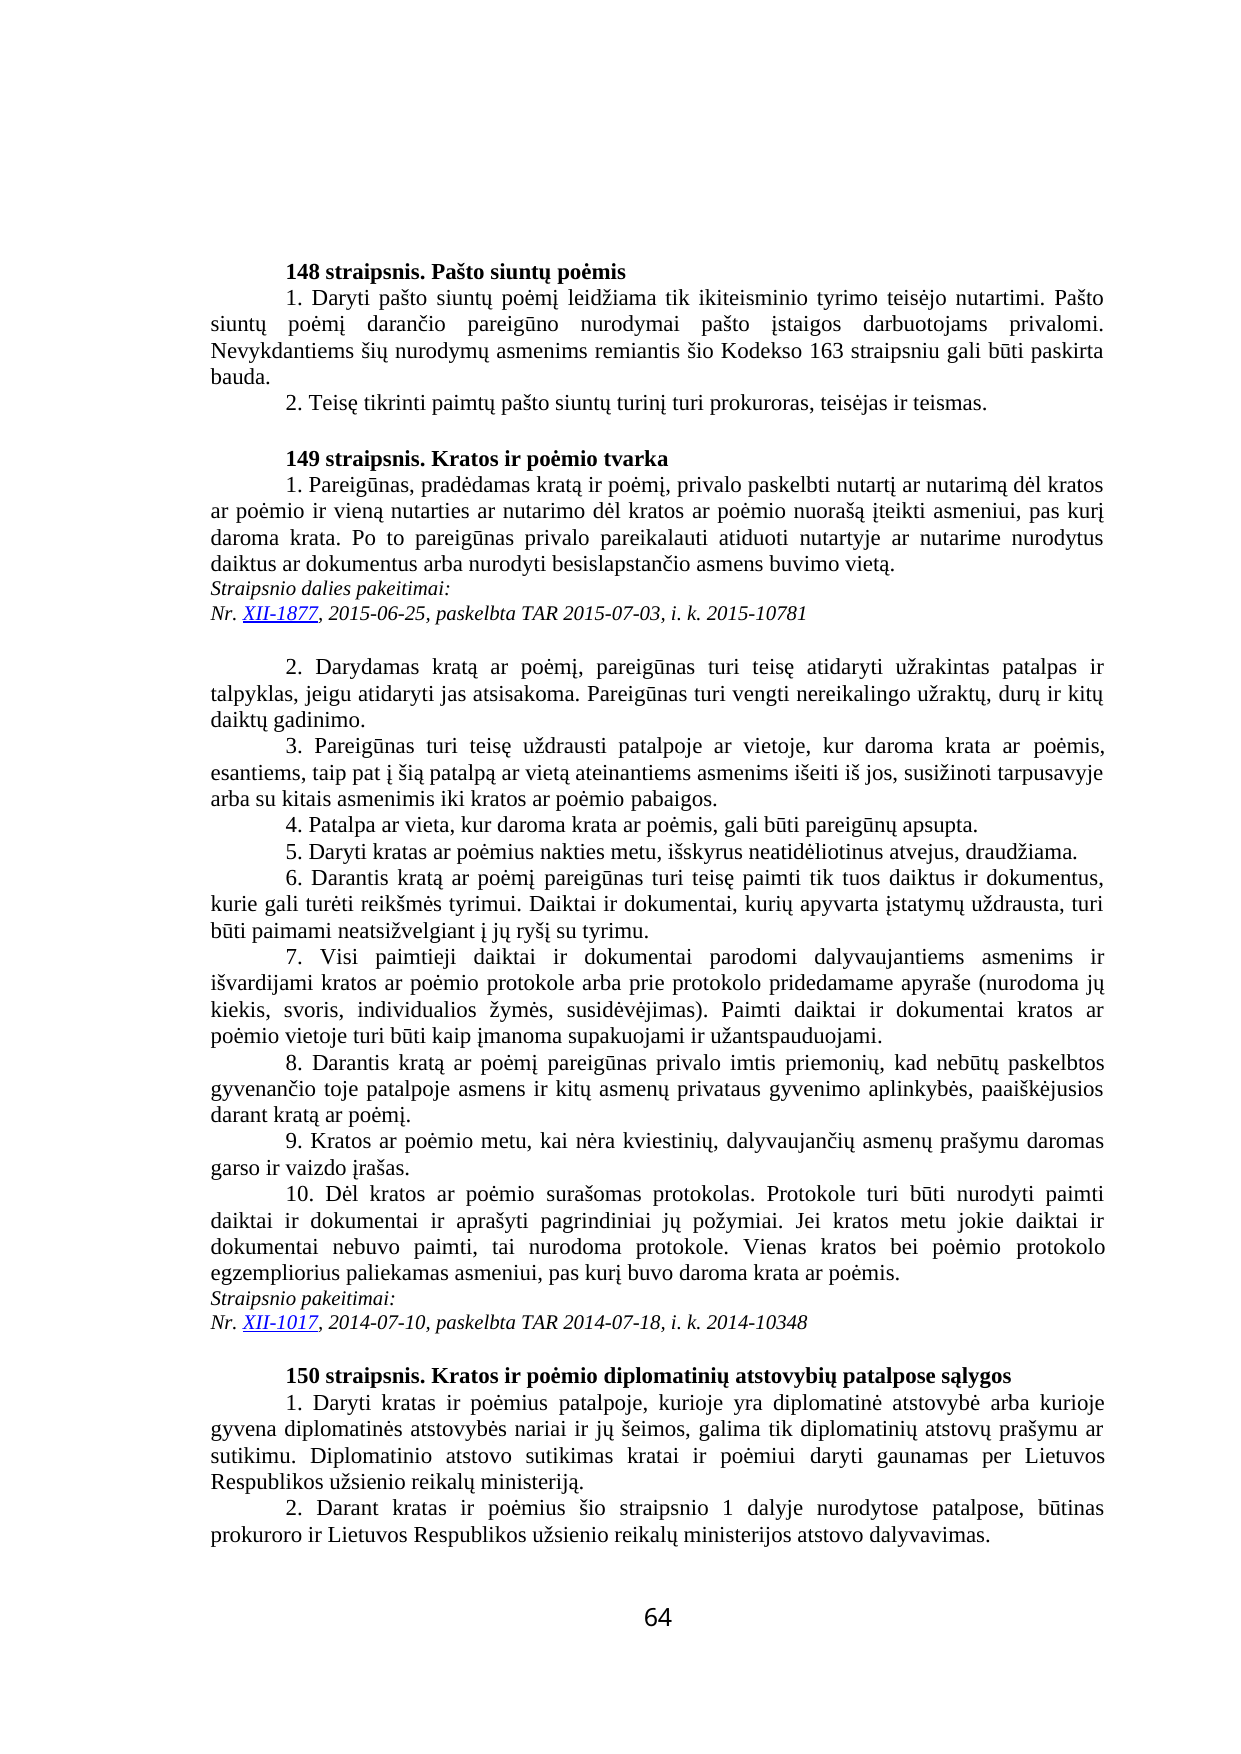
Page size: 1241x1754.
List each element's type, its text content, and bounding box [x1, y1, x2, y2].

text 1. Daryti kratas ir poėmius patalpoje, kurioje yra diplomatinė atstovybė arba kurioje gyvena diplomatinės atstovybės nariai ir jų šeimos, galima tik diplomatinių atstovų prašymu ar sutikimu. Diplomatinio atstovo sutikimas kratai ir poėmiui daryti gaunamas per Lietuvos Respublikos užsienio reikalų ministeriją. [210, 1389, 1105, 1494]
text 4. Patalpa ar vieta, kur daroma krata ar poėmis, gali būti pareigūnų apsupta. [210, 811, 1105, 838]
text 9. Kratos ar poėmio metu, kai nėra kviestinių, dalyvaujančių asmenų prašymu daromas garso ir vaizdo įrašas. [210, 1128, 1105, 1180]
text 10. Dėl kratos ar poėmio surašomas protokolas. Protokole turi būti nurodyti paimti daiktai ir dokumentai ir aprašyti pagrindiniai jų požymiai. Jei kratos metu jokie daiktai ir dokumentai nebuvo paimti, tai nurodoma protokole. Vienas kratos bei poėmio protokolo egzempliorius paliekamas asmeniui, pas kurį buvo daroma krata ar poėmis. [210, 1180, 1105, 1286]
text 3. Pareigūnas turi teisę uždrausti patalpoje ar vietoje, kur daroma krata ar poėmis, esantiems, taip pat į šią patalpą ar vietą ateinantiems asmenims išeiti iš jos, susižinoti tarpusavyje arba su kitais asmenimis iki kratos ar poėmio pabaigos. [210, 732, 1105, 811]
text 150 straipsnis. Kratos ir poėmio diplomatinių atstovybių patalpose sąlygos [285, 1363, 1105, 1389]
text Nr. XII-1017, 2014-07-10, paskelbta TAR 2014-07-18, i. k. 2014-10348 [210, 1310, 1105, 1334]
text Straipsnio pakeitimai: [210, 1286, 1105, 1310]
text 6. Darantis kratą ar poėmį pareigūnas turi teisę paimti tik tuos daiktus ir dokumentus, kurie gali turėti reikšmės tyrimui. Daiktai ir dokumentai, kurių apyvarta įstatymų uždrausta, turi būti paimami neatsižvelgiant į jų ryšį su tyrimu. [210, 864, 1105, 943]
text 8. Darantis kratą ar poėmį pareigūnas privalo imtis priemonių, kad nebūtų paskelbtos gyvenančio toje patalpoje asmens ir kitų asmenų privataus gyvenimo aplinkybės, paaiškėjusios darant kratą ar poėmį. [210, 1048, 1105, 1128]
text 1. Pareigūnas, pradėdamas kratą ir poėmį, privalo paskelbti nutartį ar nutarimą dėl kratos ar poėmio ir vieną nutarties ar nutarimo dėl kratos ar poėmio nuorašą įteikti asmeniui, pas kurį daroma krata. Po to pareigūnas privalo pareikalauti atiduoti nutartyje ar nutarime nurodytus daiktus ar dokumentus arba nurodyti besislapstančio asmens buvimo vietą. [210, 471, 1105, 576]
text Nr. XII-1877, 2015-06-25, paskelbta TAR 2015-07-03, i. k. 2015-10781 [210, 600, 1105, 624]
text 149 straipsnis. Kratos ir poėmio tvarka [210, 444, 1105, 471]
text 1. Daryti pašto siuntų poėmį leidžiama tik ikiteisminio tyrimo teisėjo nutartimi. Pašto siuntų poėmį darančio pareigūno nurodymai pašto įstaigos darbuotojams privalomi. Nevykdantiems šių nurodymų asmenims remiantis šio Kodekso 163 straipsniu gali būti paskirta bauda. [210, 284, 1105, 389]
text 5. Daryti kratas ar poėmius nakties metu, išskyrus neatidėliotinus atvejus, draudžiama. [210, 838, 1105, 864]
text 2. Teisę tikrinti paimtų pašto siuntų turinį turi prokuroras, teisėjas ir teismas. [210, 389, 1105, 416]
text 2. Darant kratas ir poėmius šio straipsnio 1 dalyje nurodytose patalpose, būtinas prokuroro ir Lietuvos Respublikos užsienio reikalų ministerijos atstovo dalyvavimas. [210, 1494, 1105, 1547]
text 7. Visi paimtieji daiktai ir dokumentai parodomi dalyvaujantiems asmenims ir išvardijami kratos ar poėmio protokole arba prie protokolo pridedamame apyraše (nurodoma jų kiekis, svoris, individualios žymės, susidėvėjimas). Paimti daiktai ir dokumentai kratos ar poėmio vietoje turi būti kaip įmanoma supakuojami ir užantspauduojami. [210, 943, 1105, 1048]
text 148 straipsnis. Pašto siuntų poėmis [210, 258, 1105, 284]
text Straipsnio dalies pakeitimai: [210, 576, 1105, 600]
text 2. Darydamas kratą ar poėmį, pareigūnas turi teisę atidaryti užrakintas patalpas ir talpyklas, jeigu atidaryti jas atsisakoma. Pareigūnas turi vengti nereikalingo užraktų, durų ir kitų daiktų gadinimo. [210, 653, 1105, 732]
